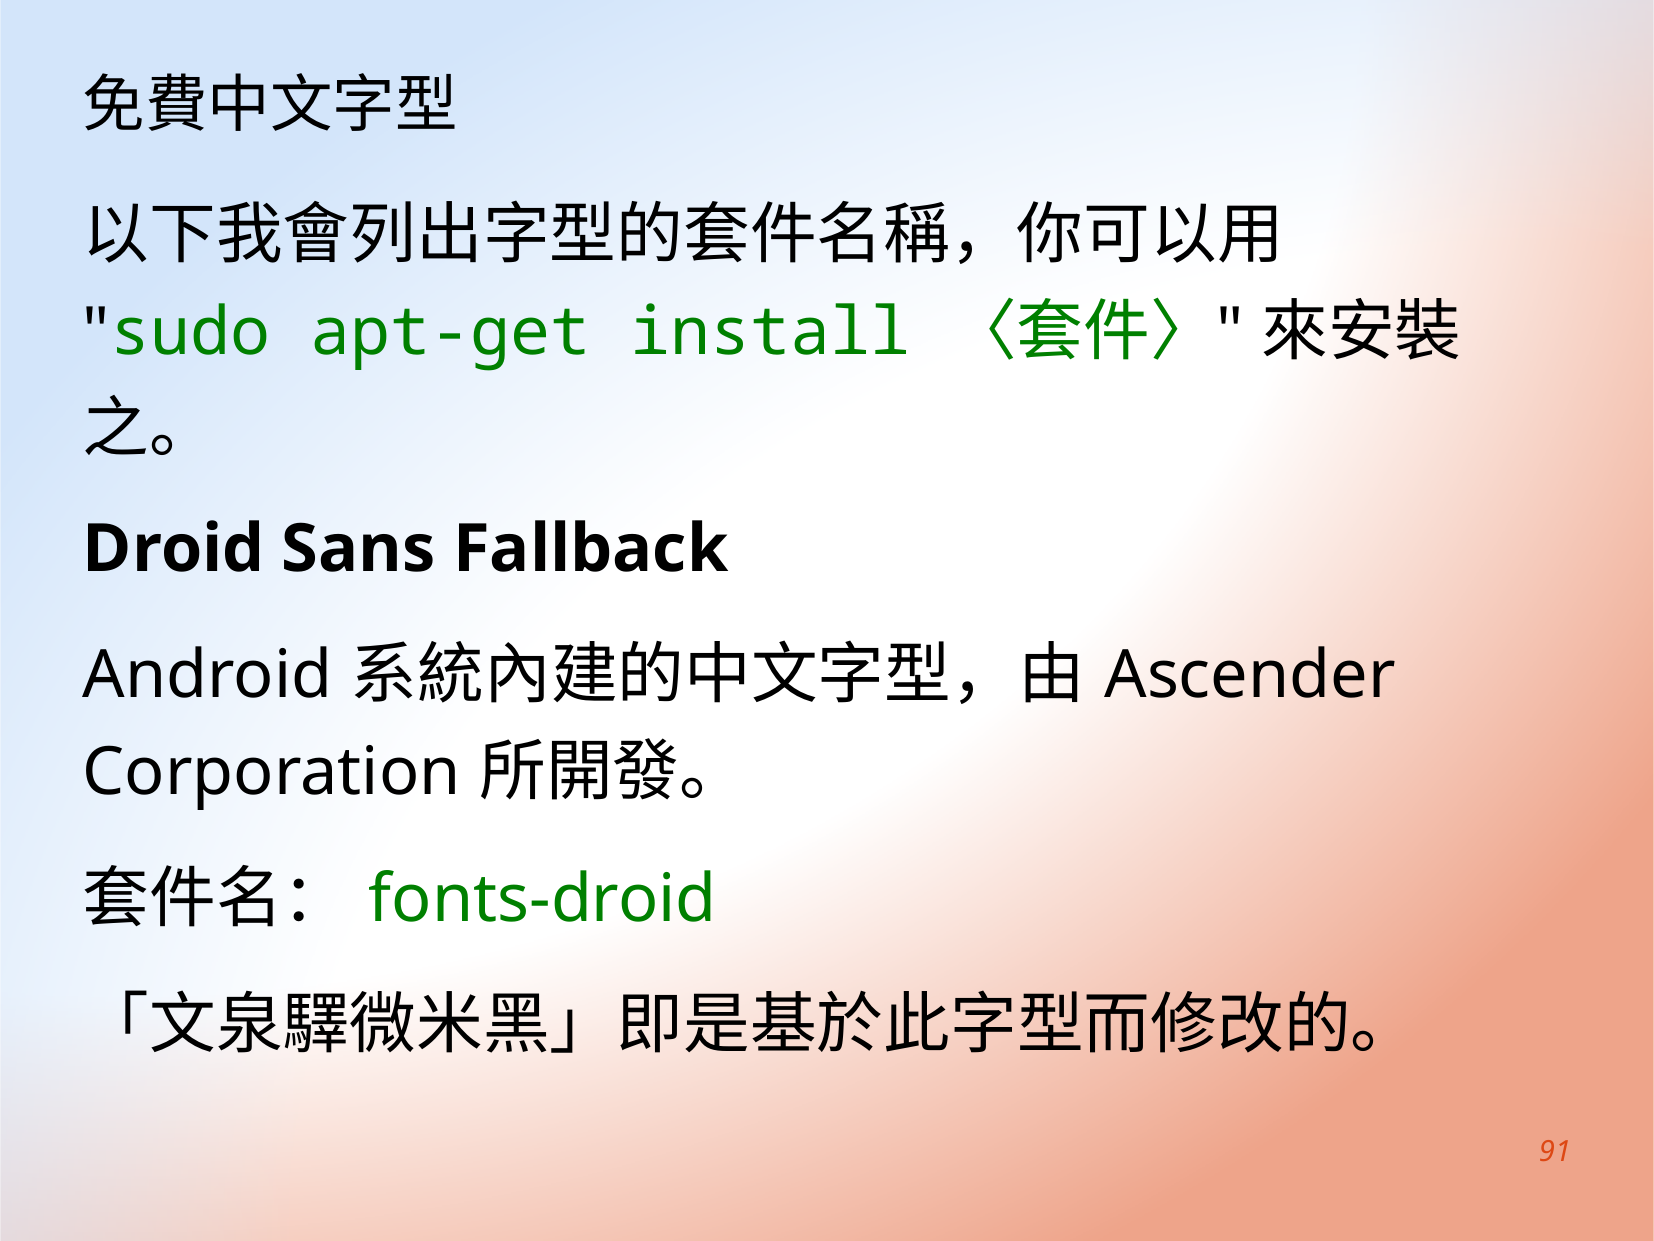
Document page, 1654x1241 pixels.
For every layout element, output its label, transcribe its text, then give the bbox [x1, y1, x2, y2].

list 以下我會列出字型的套件名稱，你可以用 "sudo apt-get install 〈套件〉" 來安裝之。 Droid Sans Fallback Android系統內建的中文字型，由Ascender Corporation所開發。 套件名：fonts-droid 「文泉驛微米黑」即是基於此字型而修改的。 [82, 180, 1571, 1201]
picture [0, 0, 1654, 1241]
title 免費中文字型 [82, 49, 1571, 151]
